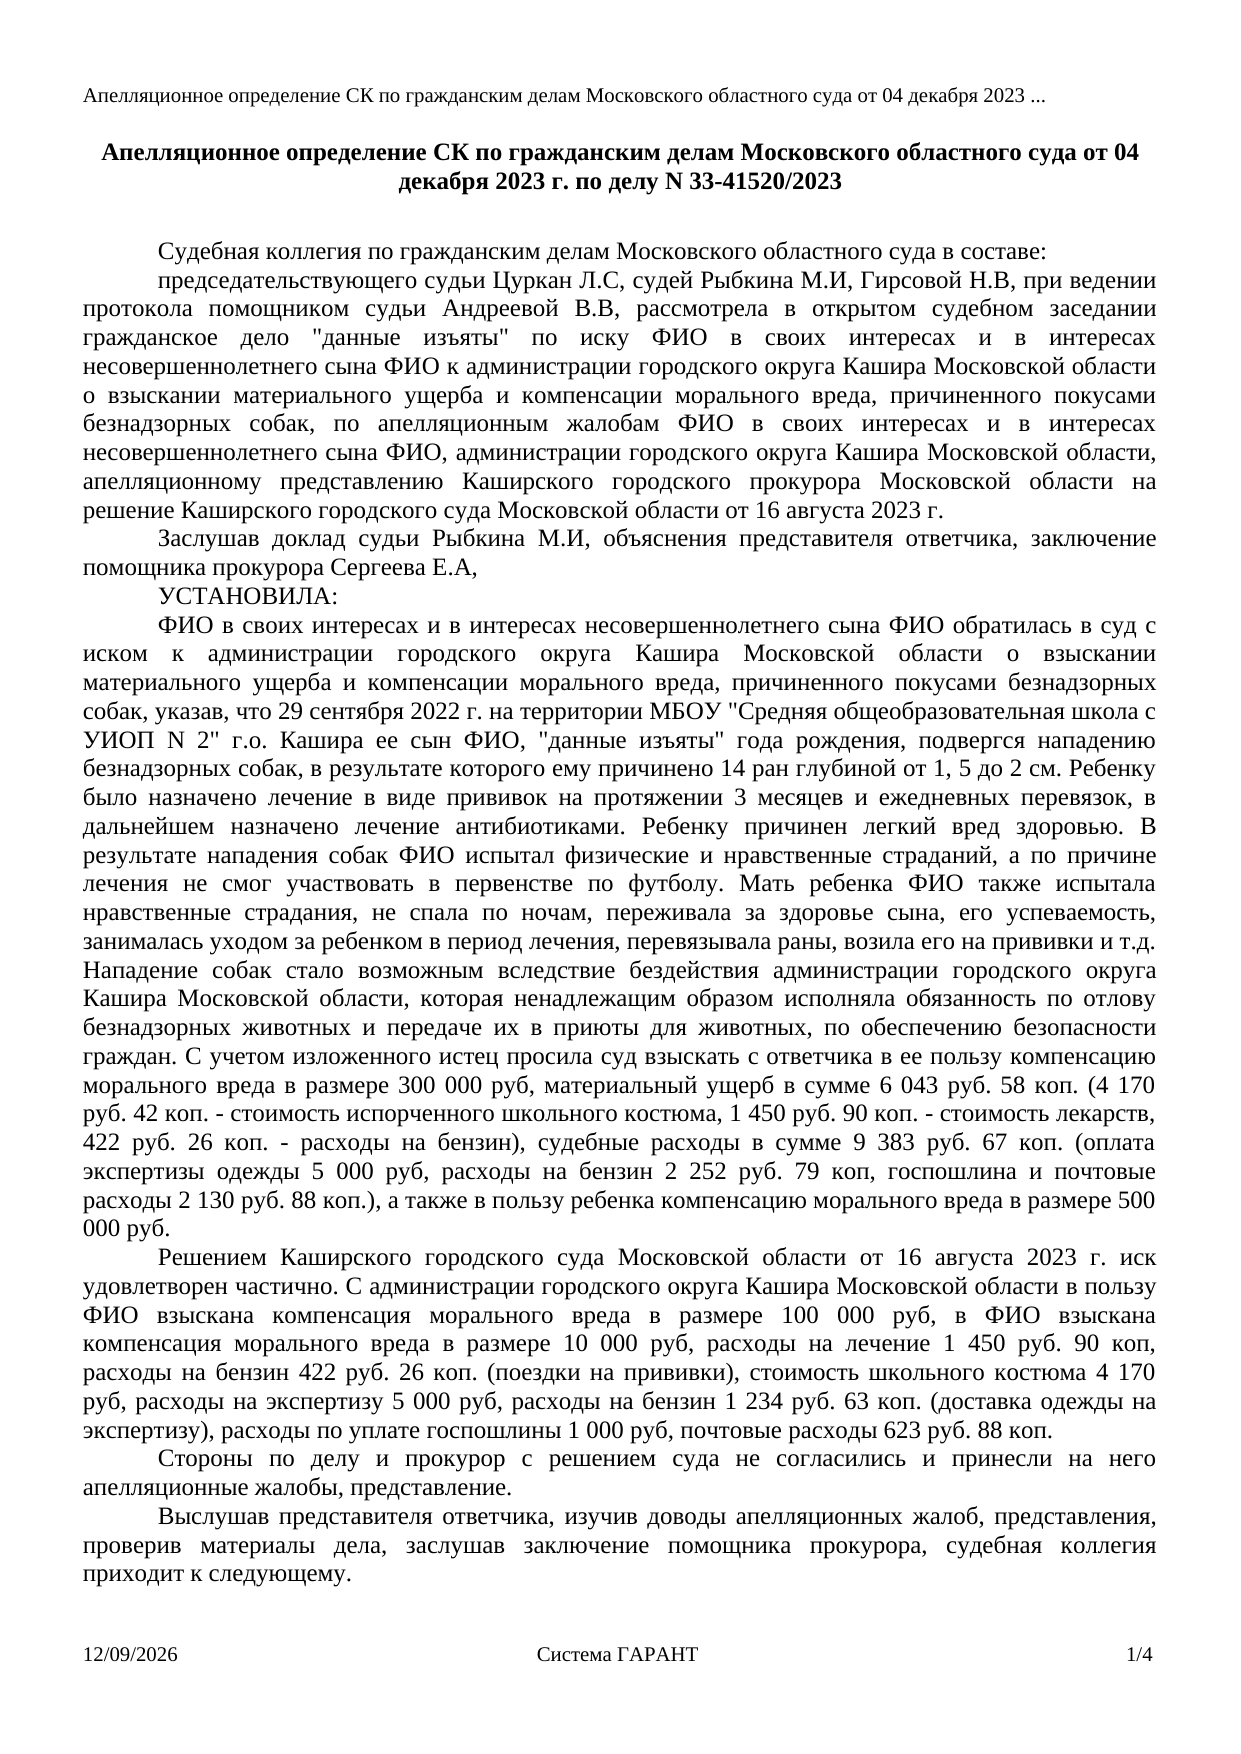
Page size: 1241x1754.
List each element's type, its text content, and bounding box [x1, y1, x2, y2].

text Стороны по делу и прокурор с решением суда не согласились и принесли на него апелляционные жалобы, представление. [83, 1443, 1157, 1501]
text УСТАНОВИЛА: [83, 581, 1157, 610]
text Решением Каширского городского суда Московской области от 16 августа 2023 г. иск удовлетворен частично. С администрации городского округа Кашира Московской области в пользу ФИО взыскана компенсация морального вреда в размере 100 000 руб, в ФИО взыскана компенсация морального вреда в размере 10 000 руб, расходы на лечение 1 450 руб. 90 коп, расходы на бензин 422 руб. 26 коп. (поездки на прививки), стоимость школьного костюма 4 170 руб, расходы на экспертизу 5 000 руб, расходы на бензин 1 234 руб. 63 коп. (доставка одежды на экспертизу), расходы по уплате госпошлины 1 000 руб, почтовые расходы 623 руб. 88 коп. [83, 1242, 1157, 1443]
text ФИО в своих интересах и в интересах несовершеннолетнего сына ФИО обратилась в суд с иском к администрации городского округа Кашира Московской области о взыскании материального ущерба и компенсации морального вреда, причиненного покусами безнадзорных собак, указав, что 29 сентября 2022 г. на территории МБОУ "Средняя общеобразовательная школа с УИОП N 2" г.о. Кашира ее сын ФИО, "данные изъяты" года рождения, подвергся нападению безнадзорных собак, в результате которого ему причинено 14 ран глубиной от 1, 5 до 2 см. Ребенку было назначено лечение в виде прививок на протяжении 3 месяцев и ежедневных перевязок, в дальнейшем назначено лечение антибиотиками. Ребенку причинен легкий вред здоровью. В результате нападения собак ФИО испытал физические и нравственные страданий, а по причине лечения не смог участвовать в первенстве по футболу. Мать ребенка ФИО также испытала нравственные страдания, не спала по ночам, переживала за здоровье сына, его успеваемость, занималась уходом за ребенком в период лечения, перевязывала раны, возила его на прививки и т.д. Нападение собак стало возможным вследствие бездействия администрации городского округа Кашира Московской области, которая ненадлежащим образом исполняла обязанность по отлову безнадзорных животных и передаче их в приюты для животных, по обеспечению безопасности граждан. С учетом изложенного истец просила суд взыскать с ответчика в ее пользу компенсацию морального вреда в размере 300 000 руб, материальный ущерб в сумме 6 043 руб. 58 коп. (4 170 руб. 42 коп. - стоимость испорченного школьного костюма, 1 450 руб. 90 коп. - стоимость лекарств, 422 руб. 26 коп. - расходы на бензин), судебные расходы в сумме 9 383 руб. 67 коп. (оплата экспертизы одежды 5 000 руб, расходы на бензин 2 252 руб. 79 коп, госпошлина и почтовые расходы 2 130 руб. 88 коп.), а также в пользу ребенка компенсацию морального вреда в размере 500 000 руб. [83, 610, 1157, 1242]
text председательствующего судьи Цуркан Л.С, судей Рыбкина М.И, Гирсовой Н.В, при ведении протокола помощником судьи Андреевой В.В, рассмотрела в открытом судебном заседании гражданское дело "данные изъяты" по иску ФИО в своих интересах и в интересах несовершеннолетнего сына ФИО к администрации городского округа Кашира Московской области о взыскании материального ущерба и компенсации морального вреда, причиненного покусами безнадзорных собак, по апелляционным жалобам ФИО в своих интересах и в интересах несовершеннолетнего сына ФИО, администрации городского округа Кашира Московской области, апелляционному представлению Каширского городского прокурора Московской области на решение Каширского городского суда Московской области от 16 августа 2023 г. [83, 265, 1157, 523]
text Выслушав представителя ответчика, изучив доводы апелляционных жалоб, представления, проверив материалы дела, заслушав заключение помощника прокурора, судебная коллегия приходит к следующему. [83, 1501, 1157, 1587]
subtitle Апелляционное определение СК по гражданским делам Московского областного суда от 04 декабря 2023 г. по делу N 33-41520/2023 [83, 137, 1157, 195]
text Заслушав доклад судьи Рыбкина М.И, объяснения представителя ответчика, заключение помощника прокурора Сергеева Е.А, [83, 523, 1157, 581]
text Судебная коллегия по гражданским делам Московского областного суда в составе: [83, 236, 1157, 265]
